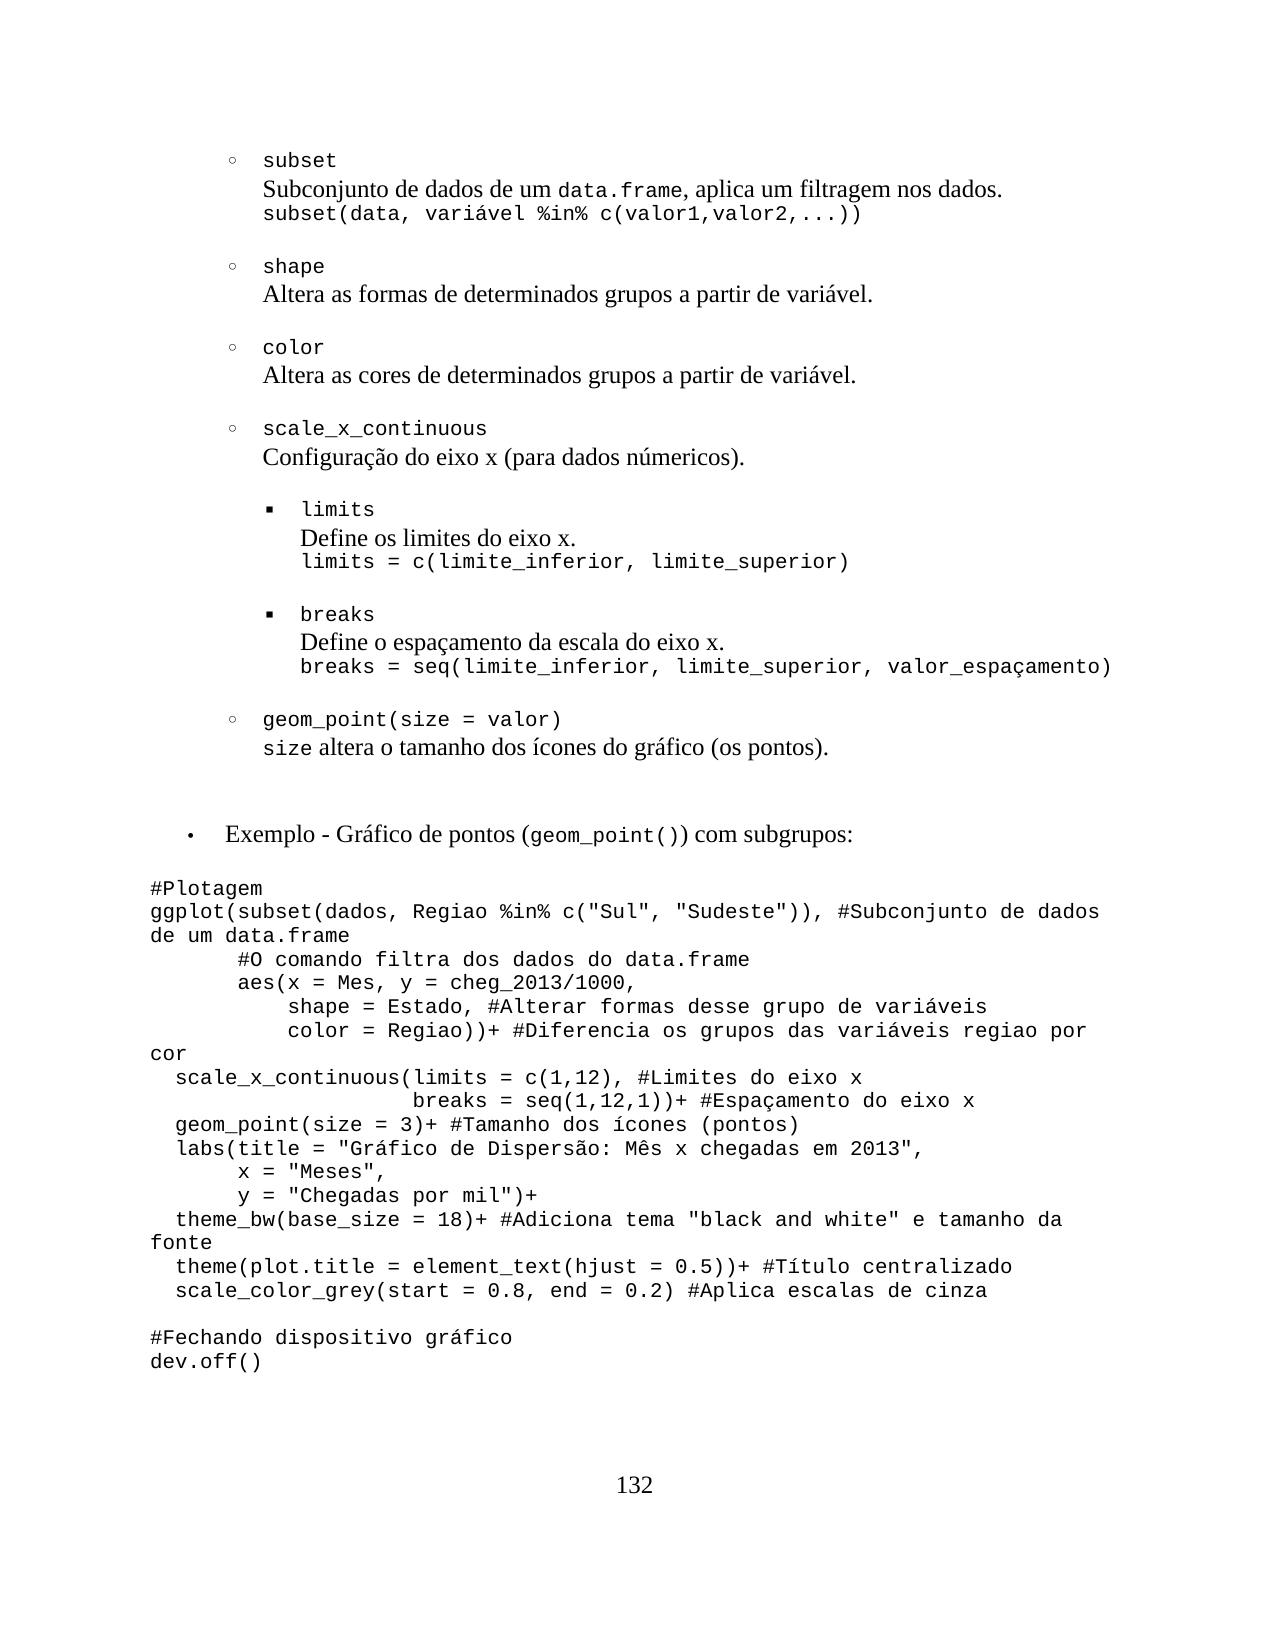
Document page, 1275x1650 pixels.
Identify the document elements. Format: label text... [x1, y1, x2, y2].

text ggplot(subset(dados, Regiao %in% c("Sul", "Sudeste")), #Subconjunto de dados de um data.frame [150, 901, 1125, 949]
text shape = Estado, #Alterar formas desse grupo de variáveis [150, 996, 1125, 1019]
list geom_point(size = valor) size altera o tamanho dos ícones do gráfico (os pontos). [225, 709, 1125, 791]
text y = "Chegadas por mil")+ [150, 1185, 1125, 1209]
text aes(x = Mes, y = cheg_2013/1000, [150, 972, 1125, 996]
text #O comando filtra dos dados do data.frame [150, 949, 1125, 972]
text labs(title = "Gráfico de Dispersão: Mês x chegadas em 2013", [150, 1138, 1125, 1161]
text theme_bw(base_size = 18)+ #Adiciona tema "black and white" e tamanho da fonte [150, 1209, 1125, 1256]
list color Altera as cores de determinados grupos a partir de variável. [225, 337, 1125, 418]
list limits Define os limites do eixo x. limits = c(limite_inferior, limite_superior) [262, 499, 1125, 604]
list subset Subconjunto de dados de um data.frame, aplica um filtragem nos dados. subset(data, variável %in% c(valor1,valor2,...)) [225, 150, 1125, 256]
list breaks Define o espaçamento da escala do eixo x. breaks = seq(limite_inferior, limite_superior, valor_espaçamento) [262, 604, 1125, 709]
text scale_color_grey(start = 0.8, end = 0.2) #Aplica escalas de cinza [150, 1280, 1125, 1303]
list scale_x_continuous Configuração do eixo x (para dados númericos). [225, 418, 1125, 499]
text x = "Meses", [150, 1161, 1125, 1185]
text #Fechando dispositivo gráfico [150, 1327, 1125, 1351]
text theme(plot.title = element_text(hjust = 0.5))+ #Título centralizado [150, 1256, 1125, 1280]
text breaks = seq(1,12,1))+ #Espaçamento do eixo x [150, 1091, 1125, 1114]
text scale_x_continuous(limits = c(1,12), #Limites do eixo x [150, 1067, 1125, 1091]
text color = Regiao))+ #Diferencia os grupos das variáveis regiao por cor [150, 1019, 1125, 1067]
list shape Altera as formas de determinados grupos a partir de variável. [225, 256, 1125, 337]
list Exemplo - Gráfico de pontos (geom_point()) com subgrupos: [187, 819, 1125, 878]
text dev.off() [150, 1351, 1125, 1374]
text geom_point(size = 3)+ #Tamanho dos ícones (pontos) [150, 1114, 1125, 1138]
text #Plotagem [150, 878, 1125, 901]
